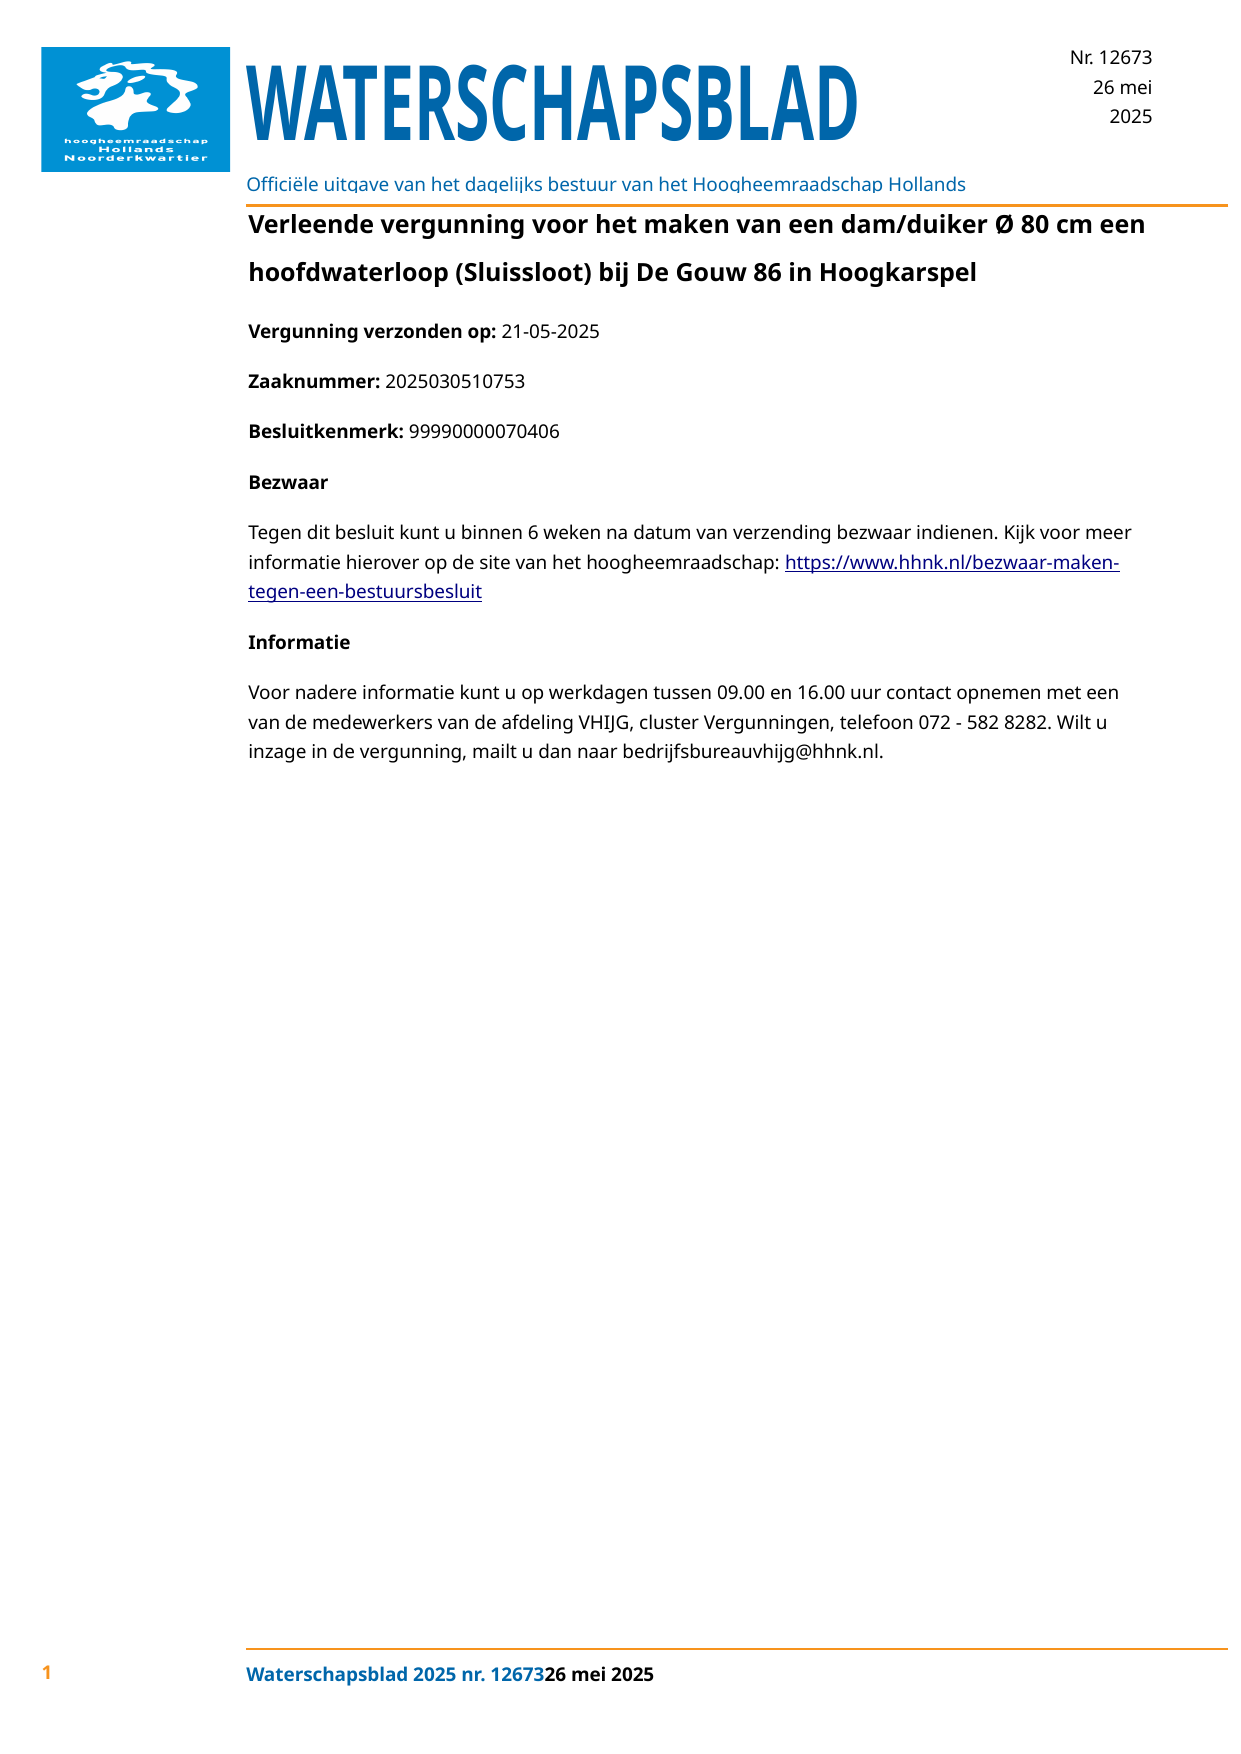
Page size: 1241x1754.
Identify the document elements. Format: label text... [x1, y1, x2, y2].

text Informatie [248, 629, 1152, 655]
text Vergunning verzonden op: 21-05-2025 [248, 318, 1152, 344]
picture [88, 87, 157, 130]
text Bezwaar [248, 469, 1152, 495]
text Voor nadere informatie kunt u op werkdagen tussen 09.00 en 16.00 uur contact opnemen met een van de medewerkers van de afdeling VHIJG, cluster Vergunningen, telefoon 072 - 582 8282. Wilt u inzage in de vergunning, mailt u dan naar bedrijfsbureauvhijg@hhnk.nl. [248, 679, 1152, 764]
text Tegen dit besluit kunt u binnen 6 weken na datum van verzending bezwaar indienen. Kijk voor meer informatie hierover op de site van het hoogheemraadschap: https://www.hhnk.nl/bezwaar-maken-tegen-een-bestuursbesluit [248, 519, 1152, 604]
text Zaaknummer: 2025030510753 [248, 368, 1152, 394]
picture [118, 62, 197, 112]
text Besluitkenmerk: 99990000070406 [248, 419, 1152, 444]
text Verleende vergunning voor het maken van een dam/duiker Ø 80 cm een hoofdwaterloop (Sluissloot) bij De Gouw 86 in Hoogkarspel [248, 207, 1152, 288]
picture [78, 64, 122, 99]
picture [129, 76, 144, 82]
